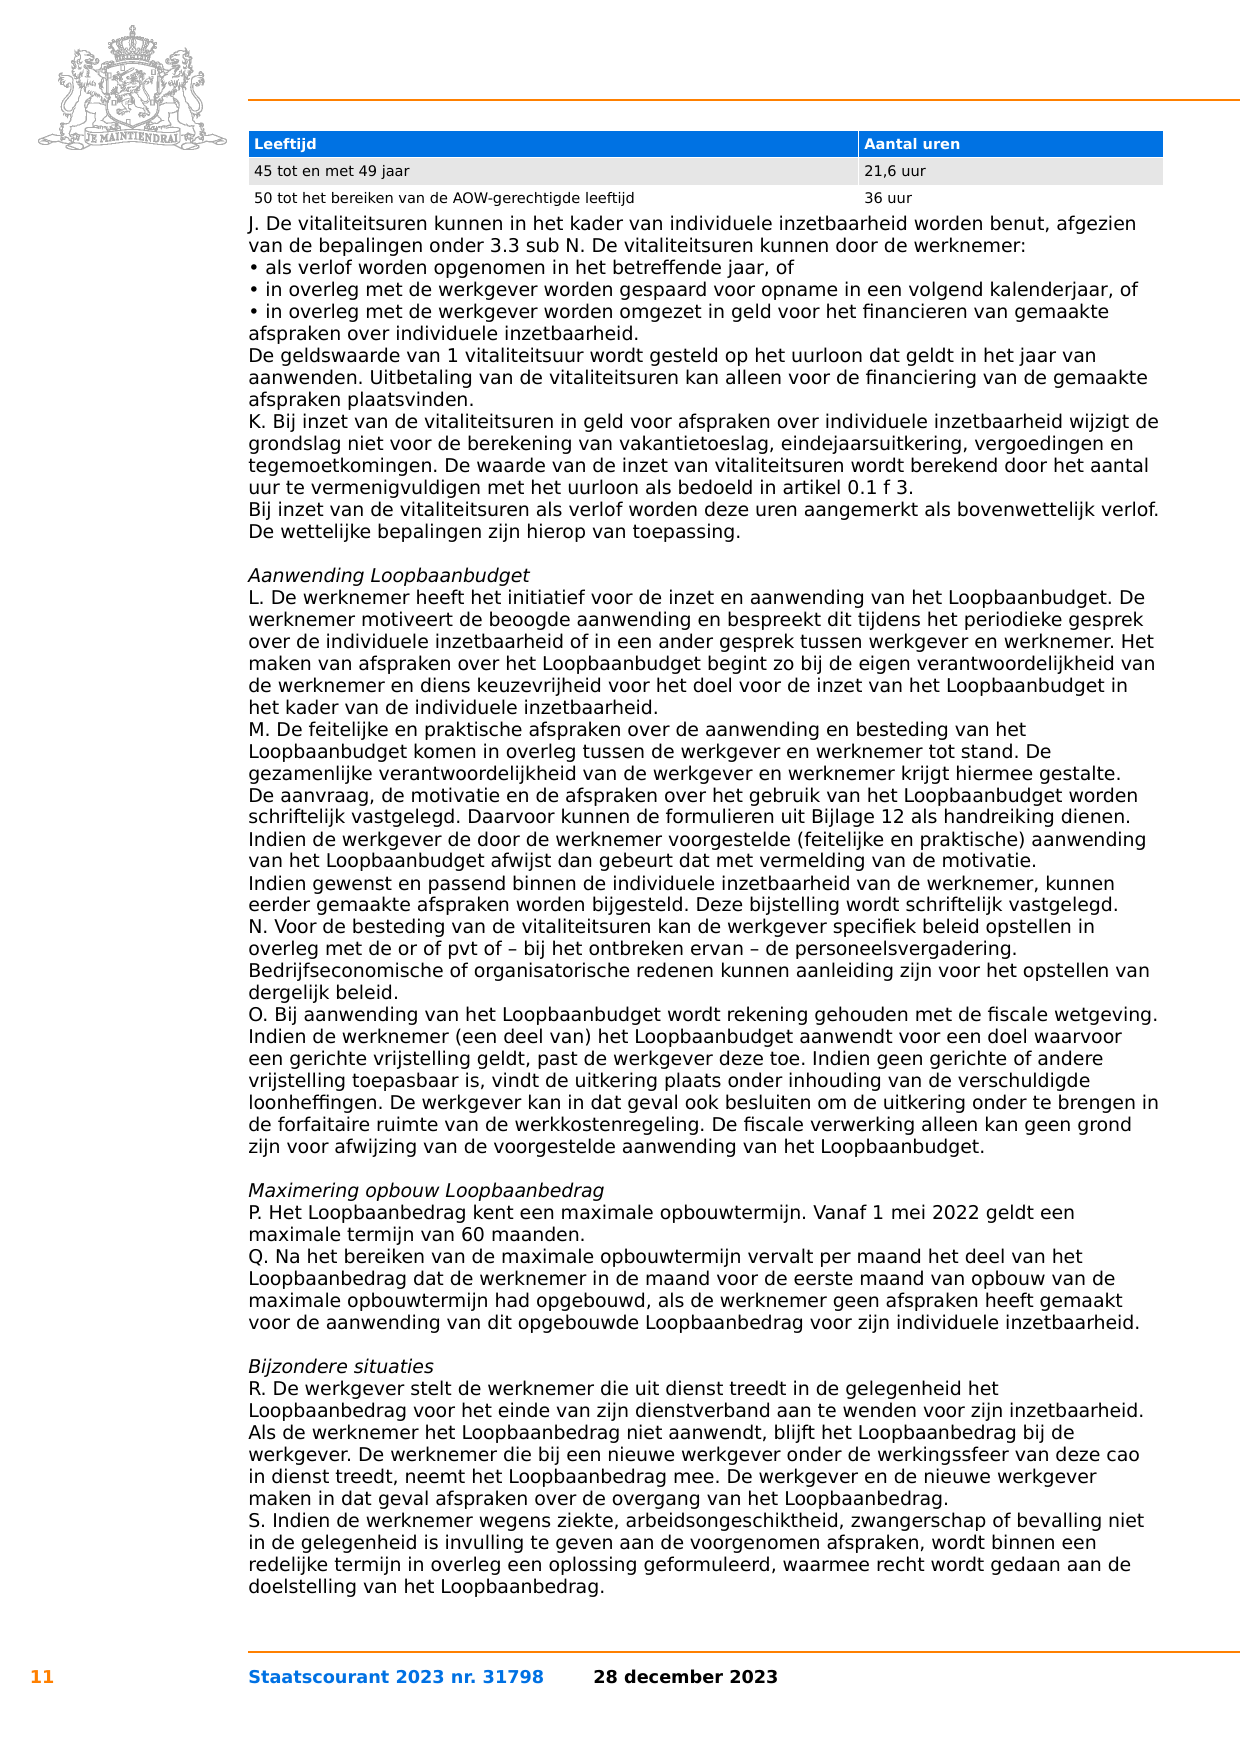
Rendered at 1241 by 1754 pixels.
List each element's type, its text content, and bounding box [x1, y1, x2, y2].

table_cell 21,6 uur [859, 158, 1163, 185]
subtitle Bijzondere situaties [248, 1356, 1163, 1378]
table_cell 50 tot het bereiken van de AOW-gerechtigde leeftijd [249, 186, 858, 212]
text K. Bij inzet van de vitaliteitsuren in geld voor afspraken over individuele inzetbaarheid wijzigt de grondslag niet voor de berekening van vakantietoeslag, eindejaarsuitkering, vergoedingen en tegemoetkomingen. De waarde van de inzet van vitaliteitsuren wordt berekend door het aantal uur te vermenigvuldigen met het uurloon als bedoeld in artikel 0.1 f 3. [248, 411, 1163, 499]
text De geldswaarde van 1 vitaliteitsuur wordt gesteld op het uurloon dat geldt in het jaar van aanwenden. Uitbetaling van de vitaliteitsuren kan alleen voor de financiering van de gemaakte afspraken plaatsvinden. [248, 345, 1163, 411]
text J. De vitaliteitsuren kunnen in het kader van individuele inzetbaarheid worden benut, afgezien van de bepalingen onder 3.3 sub N. De vitaliteitsuren kunnen door de werknemer: [248, 213, 1163, 257]
table_cell 45 tot en met 49 jaar [249, 158, 858, 185]
text Bij inzet van de vitaliteitsuren als verlof worden deze uren aangemerkt als bovenwettelijk verlof. De wettelijke bepalingen zijn hierop van toepassing. [248, 499, 1163, 543]
text N. Voor de besteding van de vitaliteitsuren kan de werkgever specifiek beleid opstellen in overleg met de or of pvt of – bij het ontbreken ervan – de personeelsvergadering. Bedrijfseconomische of organisatorische redenen kunnen aanleiding zijn voor het opstellen van dergelijk beleid. [248, 916, 1163, 1004]
text Indien gewenst en passend binnen de individuele inzetbaarheid van de werknemer, kunnen eerder gemaakte afspraken worden bijgesteld. Deze bijstelling wordt schriftelijk vastgelegd. [248, 872, 1163, 916]
table_header Aantal uren [859, 131, 1163, 157]
text • in overleg met de werkgever worden omgezet in geld voor het financieren van gemaakte afspraken over individuele inzetbaarheid. [248, 301, 1163, 345]
subtitle Aanwending Loopbaanbudget [248, 565, 1163, 587]
text O. Bij aanwending van het Loopbaanbudget wordt rekening gehouden met de fiscale wetgeving. Indien de werknemer (een deel van) het Loopbaanbudget aanwendt voor een doel waarvoor een gerichte vrijstelling geldt, past de werkgever deze toe. Indien geen gerichte of andere vrijstelling toepasbaar is, vindt de uitkering plaats onder inhouding van de verschuldigde loonheffingen. De werkgever kan in dat geval ook besluiten om de uitkering onder te brengen in de forfaitaire ruimte van de werkkostenregeling. De fiscale verwerking alleen kan geen grond zijn voor afwijzing van de voorgestelde aanwending van het Loopbaanbudget. [248, 1004, 1163, 1158]
text • in overleg met de werkgever worden gespaard voor opname in een volgend kalenderjaar, of [248, 279, 1163, 301]
text P. Het Loopbaanbedrag kent een maximale opbouwtermijn. Vanaf 1 mei 2022 geldt een maximale termijn van 60 maanden. [248, 1202, 1163, 1246]
text S. Indien de werknemer wegens ziekte, arbeidsongeschiktheid, zwangerschap of bevalling niet in de gelegenheid is invulling te geven aan de voorgenomen afspraken, wordt binnen een redelijke termijn in overleg een oplossing geformuleerd, waarmee recht wordt gedaan aan de doelstelling van het Loopbaanbedrag. [248, 1509, 1163, 1597]
text De aanvraag, de motivatie en de afspraken over het gebruik van het Loopbaanbudget worden schriftelijk vastgelegd. Daarvoor kunnen de formulieren uit Bijlage 12 als handreiking dienen. [248, 784, 1163, 828]
picture [38, 25, 227, 150]
text R. De werkgever stelt de werknemer die uit dienst treedt in de gelegenheid het Loopbaanbedrag voor het einde van zijn dienstverband aan te wenden voor zijn inzetbaarheid. Als de werknemer het Loopbaanbedrag niet aanwendt, blijft het Loopbaanbedrag bij de werkgever. De werknemer die bij een nieuwe werkgever onder de werkingssfeer van deze cao in dienst treedt, neemt het Loopbaanbedrag mee. De werkgever en de nieuwe werkgever maken in dat geval afspraken over de overgang van het Loopbaanbedrag. [248, 1378, 1163, 1509]
text M. De feitelijke en praktische afspraken over de aanwending en besteding van het Loopbaanbudget komen in overleg tussen de werkgever en werknemer tot stand. De gezamenlijke verantwoordelijkheid van de werkgever en werknemer krijgt hiermee gestalte. [248, 718, 1163, 784]
text Q. Na het bereiken van de maximale opbouwtermijn vervalt per maand het deel van het Loopbaanbedrag dat de werknemer in de maand voor de eerste maand van opbouw van de maximale opbouwtermijn had opgebouwd, als de werknemer geen afspraken heeft gemaakt voor de aanwending van dit opgebouwde Loopbaanbedrag voor zijn individuele inzetbaarheid. [248, 1246, 1163, 1334]
subtitle Maximering opbouw Loopbaanbedrag [248, 1180, 1163, 1202]
text L. De werknemer heeft het initiatief voor de inzet en aanwending van het Loopbaanbudget. De werknemer motiveert de beoogde aanwending en bespreekt dit tijdens het periodieke gesprek over de individuele inzetbaarheid of in een ander gesprek tussen werkgever en werknemer. Het maken van afspraken over het Loopbaanbudget begint zo bij de eigen verantwoordelijkheid van de werknemer en diens keuzevrijheid voor het doel voor de inzet van het Loopbaanbudget in het kader van de individuele inzetbaarheid. [248, 587, 1163, 718]
text • als verlof worden opgenomen in het betreffende jaar, of [248, 257, 1163, 279]
table_header Leeftijd [249, 131, 858, 157]
table_cell 36 uur [859, 186, 1163, 212]
text Indien de werkgever de door de werknemer voorgestelde (feitelijke en praktische) aanwending van het Loopbaanbudget afwijst dan gebeurt dat met vermelding van de motivatie. [248, 828, 1163, 872]
